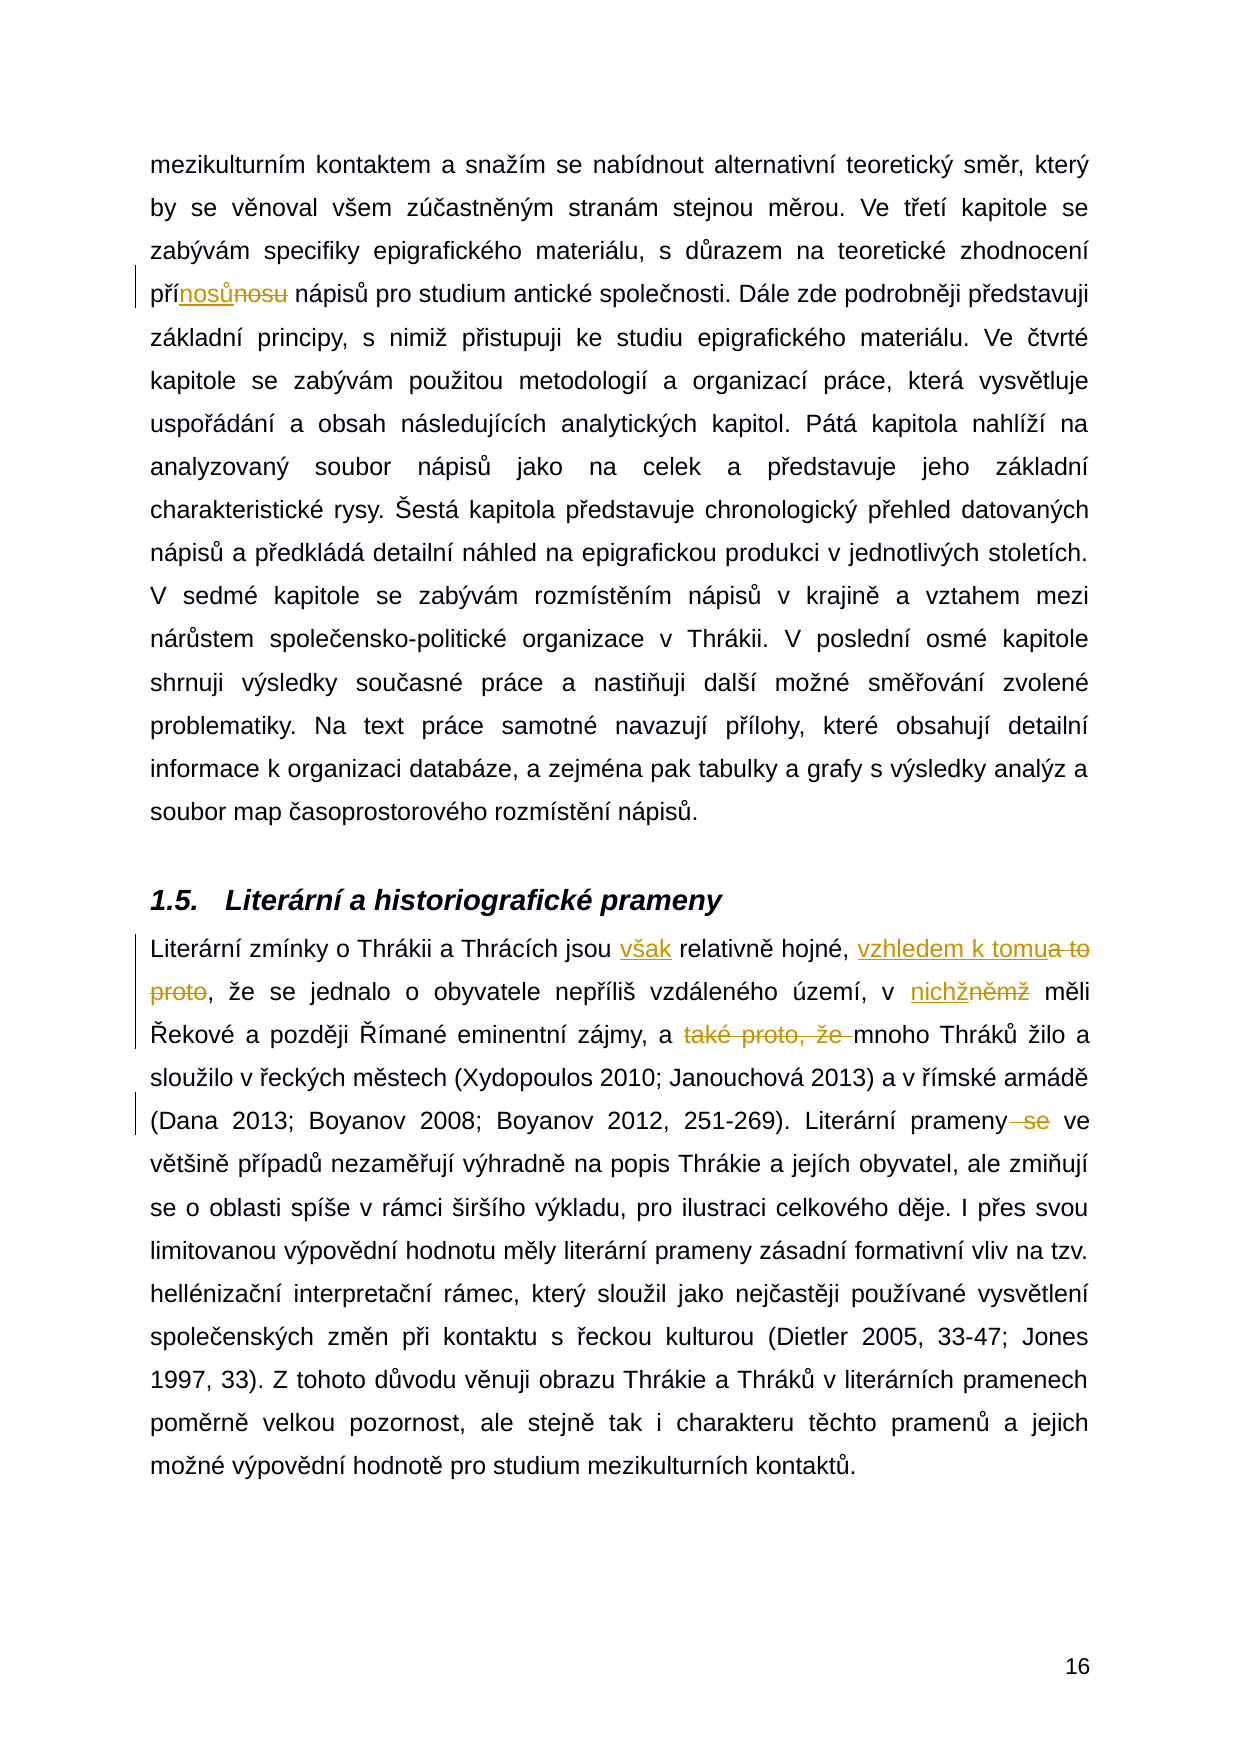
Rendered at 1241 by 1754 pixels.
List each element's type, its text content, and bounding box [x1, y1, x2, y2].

text Literární zmínky o Thrákii a Thrácích jsou však relativně hojné, vzhledem k tomu, že se jednalo o obyvatele nepříliš vzdáleného území, v nichž měli Řekové a později Římané eminentní zájmy, a mnoho Thráků žilo a sloužilo v řeckých městech (Xydopoulos 2010; Janouchová 2013) a v římské armádě (Dana 2013; Boyanov 2008; Boyanov 2012, 251-269). Literární prameny ve většině případů nezaměřují výhradně na popis Thrákie a jejích obyvatel, ale zmiňují se o oblasti spíše v rámci širšího výkladu, pro ilustraci celkového děje. I přes svou limitovanou výpovědní hodnotu měly literární prameny zásadní formativní vliv na tzv. hellénizační interpretační rámec, který sloužil jako nejčastěji používané vysvětlení společenských změn při kontaktu s řeckou kulturou (Dietler 2005, 33-47; Jones 1997, 33). Z tohoto důvodu věnuji obrazu Thrákie a Thráků v literárních pramenech poměrně velkou pozornost, ale stejně tak i charakteru těchto pramenů a jejich možné výpovědní hodnotě pro studium mezikulturních kontaktů. [150, 934, 1090, 1480]
list Literární a historiografické prameny [150, 883, 1090, 916]
text mezikulturním kontaktem a snažím se nabídnout alternativní teoretický směr, který by se věnoval všem zúčastněným stranám stejnou měrou. Ve třetí kapitole se zabývám specifiky epigrafického materiálu, s důrazem na teoretické zhodnocení přínosů nápisů pro studium antické společnosti. Dále zde podrobněji představuji základní principy, s nimiž přistupuji ke studiu epigrafického materiálu. Ve čtvrté kapitole se zabývám použitou metodologií a organizací práce, která vysvětluje uspořádání a obsah následujících analytických kapitol. Pátá kapitola nahlíží na analyzovaný soubor nápisů jako na celek a představuje jeho základní charakteristické rysy. Šestá kapitola představuje chronologický přehled datovaných nápisů a předkládá detailní náhled na epigrafickou produkci v jednotlivých stoletích. V sedmé kapitole se zabývám rozmístěním nápisů v krajině a vztahem mezi nárůstem společensko-politické organizace v Thrákii. V poslední osmé kapitole shrnuji výsledky současné práce a nastiňuji další možné směřování zvolené problematiky. Na text práce samotné navazují přílohy, které obsahují detailní informace k organizaci databáze, a zejména pak tabulky a grafy s výsledky analýz a soubor map časoprostorového rozmístění nápisů. [150, 150, 1090, 826]
